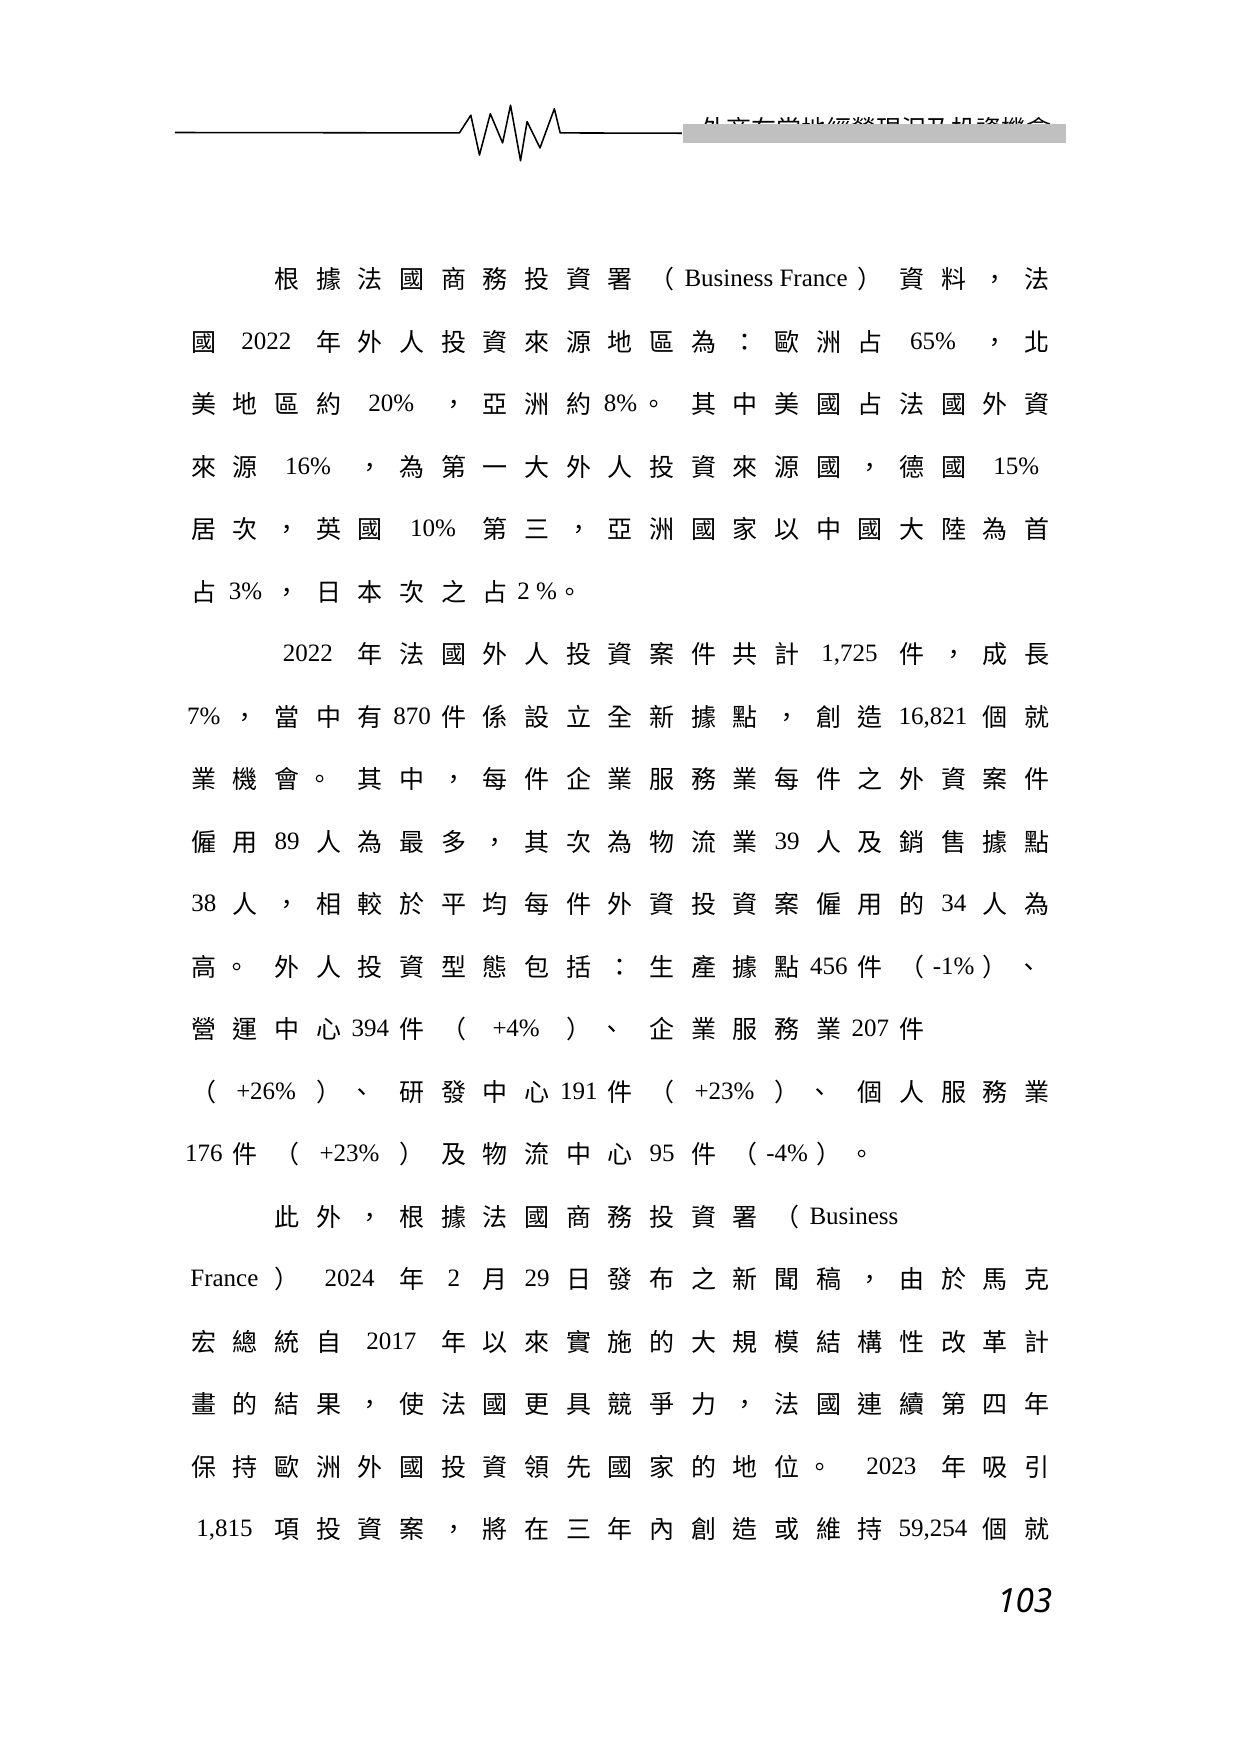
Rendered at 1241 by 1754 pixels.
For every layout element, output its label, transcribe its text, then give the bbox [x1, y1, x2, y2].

text 2022年法國外人投資案件共計1,725件，成長7%，當中有870件係設立全新據點，創造16,821個就業機會。其中，每件企業服務業每件之外資案件僱用89人為最多，其次為物流業39人及銷售據點38人，相較於平均每件外資投資案僱用的34人為高。外人投資型態包括：生產據點456件（-1%）、營運中心394件（+4%）、企業服務業207件（+26%）、研發中心191件（+23%）、個人服務業176件（+23%）及物流中心95件（-4%）。 [183, 611, 1058, 1174]
text 根據法國商務投資署（Business France）資料，法國2022年外人投資來源地區為：歐洲占65%，北美地區約20%，亞洲約8%。其中美國占法國外資來源16%，為第一大外人投資來源國，德國15%居次，英國10%第三，亞洲國家以中國大陸為首占3%，日本次之占2 %。 [183, 236, 1058, 611]
text 此外，根據法國商務投資署（Business France）2024年2月29日發布之新聞稿，由於馬克宏總統自2017年以來實施的大規模結構性改革計畫的結果，使法國更具競爭力，法國連續第四年保持歐洲外國投資領先國家的地位。2023年吸引1,815項投資案，將在三年內創造或維持59,254個就 [183, 1174, 1058, 1549]
